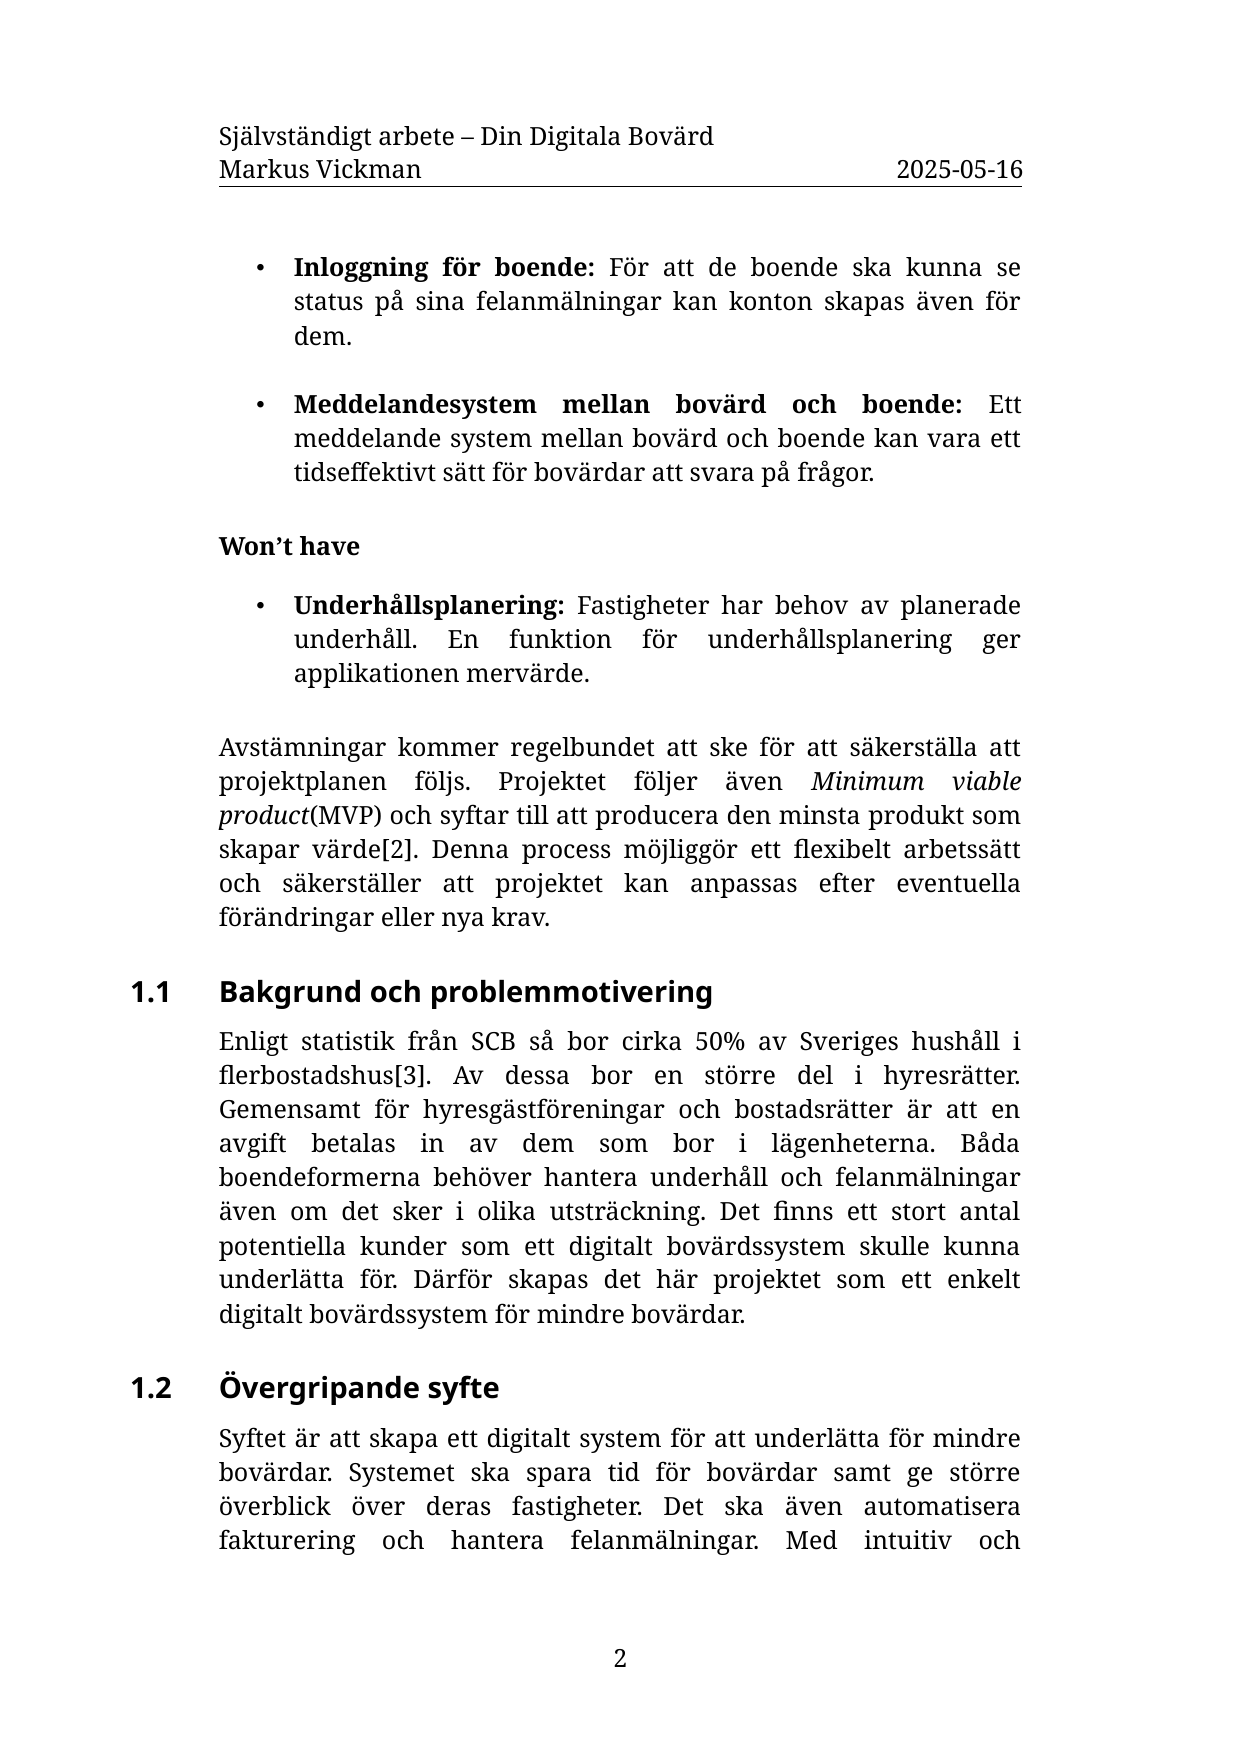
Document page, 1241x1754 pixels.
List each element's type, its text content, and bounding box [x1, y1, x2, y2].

list Underhållsplanering: Fastigheter har behov av planerade underhåll. En funktion för underhållsplanering ger applikationen mervärde. [256, 587, 1022, 689]
list Inloggning för boende: För att de boende ska kunna se status på sina felanmälningar kan konton skapas även för dem. [256, 250, 1022, 352]
subtitle Avstämningar kommer regelbundet att ske för att säkerställa att projektplanen följs. Projektet följer även Minimum viable product(MVP) och syftar till att producera den minsta produkt som skapar värde[2]. Denna process möjliggör ett flexibelt arbetssätt och säkerställer att projektet kan anpassas efter eventuella förändringar eller nya krav. [218, 729, 1022, 934]
subtitle Enligt statistik från SCB så bor cirka 50% av Sveriges hushåll i flerbostadshus[3]. Av dessa bor en större del i hyresrätter. Gemensamt för hyresgästföreningar och bostadsrätter är att en avgift betalas in av dem som bor i lägenheterna. Båda boendeformerna behöver hantera underhåll och felanmälningar även om det sker i olika utsträckning. Det finns ett stort antal potentiella kunder som ett digitalt bovärdssystem skulle kunna underlätta för. Därför skapas det här projektet som ett enkelt digitalt bovärdssystem för mindre bovärdar. [218, 1024, 1022, 1330]
subtitle Bakgrund och problemmotivering [130, 971, 1022, 1011]
subtitle Övergripande syfte [130, 1367, 1022, 1407]
text Won’t have [218, 528, 1022, 562]
list Meddelandesystem mellan bovärd och boende: Ett meddelande system mellan bovärd och boende kan vara ett tidseffektivt sätt för bovärdar att svara på frågor. [256, 386, 1022, 488]
subtitle Syftet är att skapa ett digitalt system för att underlätta för mindre bovärdar. Systemet ska spara tid för bovärdar samt ge större överblick över deras fastigheter. Det ska även automatisera fakturering och hantera felanmälningar. Med intuitiv och [218, 1420, 1022, 1556]
